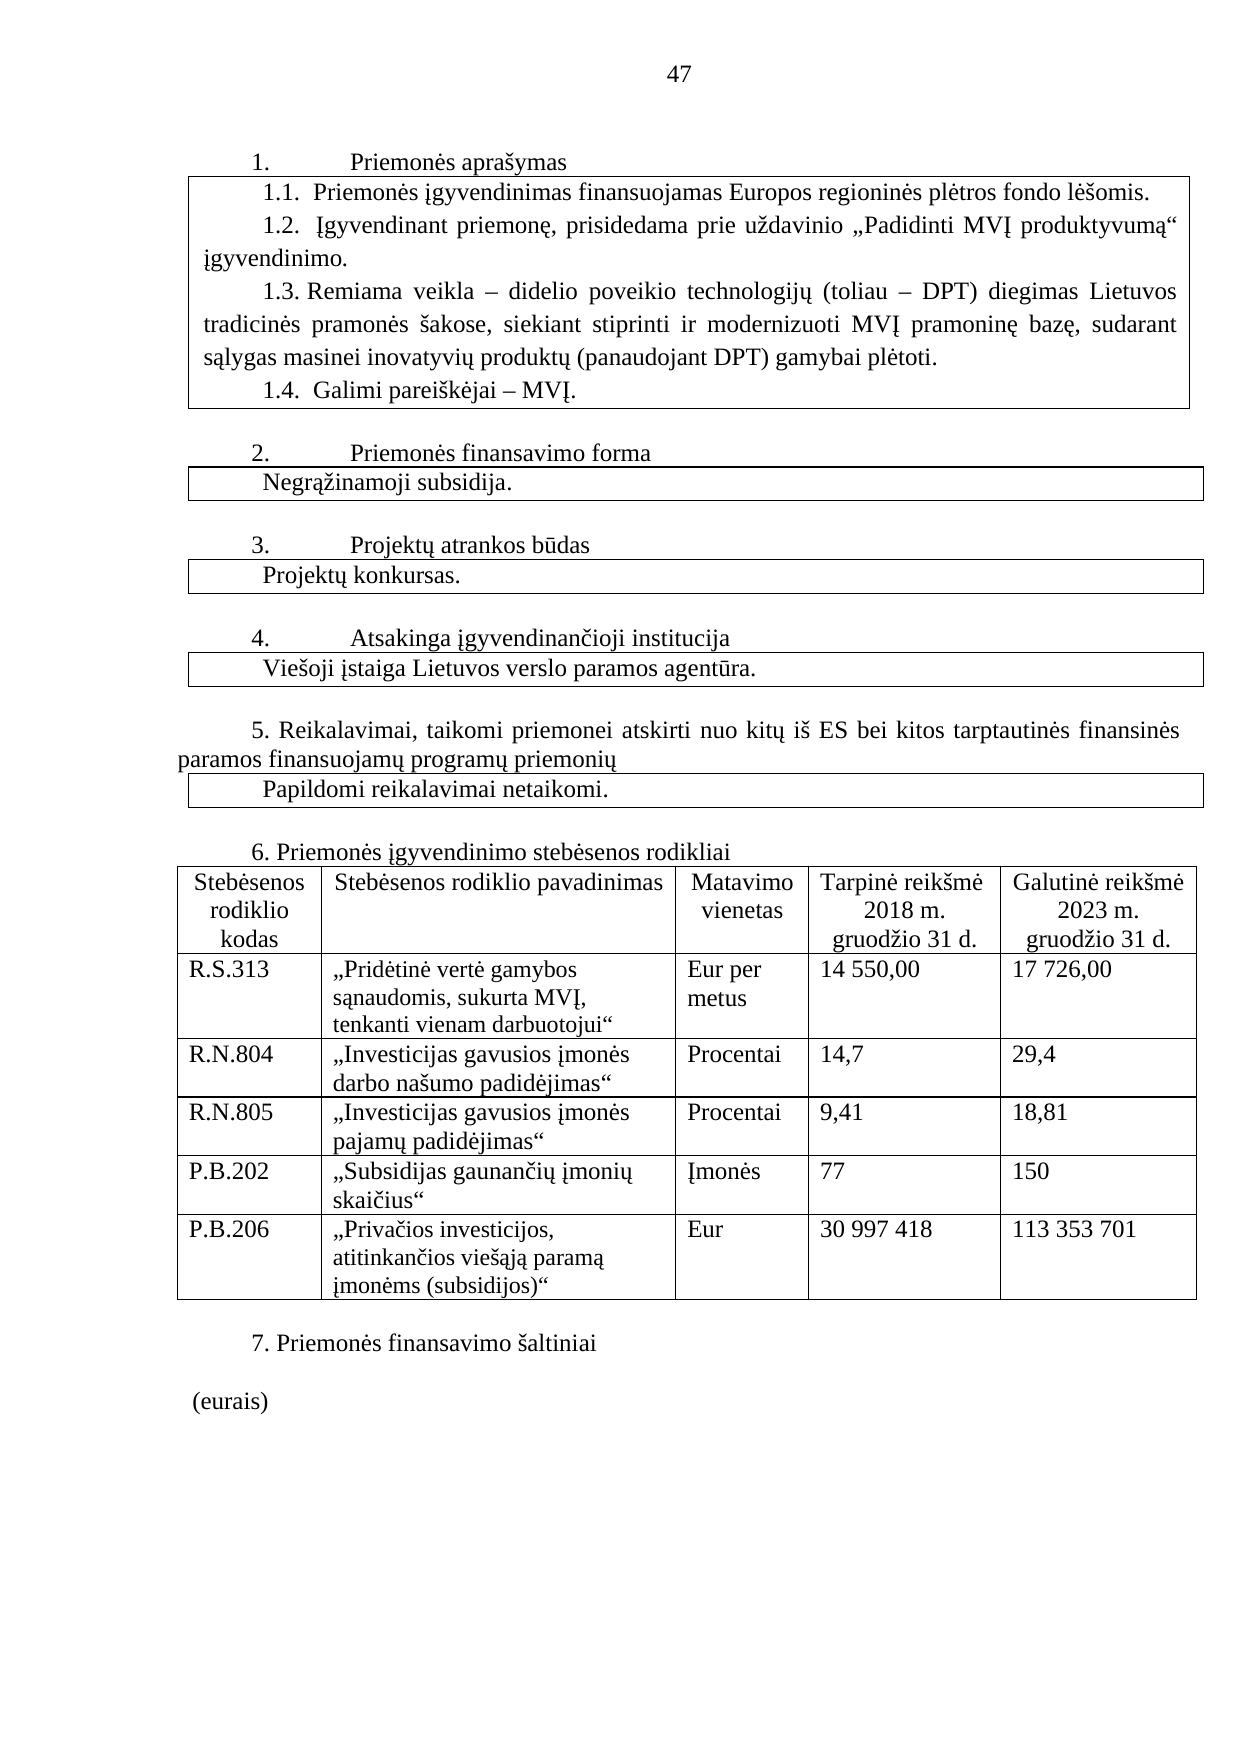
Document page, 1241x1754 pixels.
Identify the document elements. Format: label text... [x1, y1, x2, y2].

table_header Negrąžinamoji subsidija. [189, 468, 1203, 500]
table_cell Procentai [676, 1039, 808, 1096]
table_cell 113 353 701 [1001, 1215, 1196, 1298]
table_header Projektų konkursas. [189, 560, 1203, 593]
table_cell 9,41 [809, 1098, 1000, 1155]
table_cell 29,4 [1001, 1039, 1196, 1096]
table_cell 17 726,00 [1001, 954, 1196, 1038]
table_cell 14 550,00 [809, 954, 1000, 1038]
table_header Tarpinė reikšmė 2018 m. gruodžio 31 d. [809, 867, 1000, 953]
table_cell Eur [676, 1215, 808, 1298]
text 4. Atsakinga įgyvendinančioji institucija [215, 623, 1181, 652]
text 3. Projektų atrankos būdas [215, 530, 1181, 559]
table_cell 1.2. Įgyvendinant priemonę, prisidedama prie uždavinio „Padidinti MVĮ produktyvumą“ įgyvendinimo. 1.3. Remiama veikla – didelio poveikio technologijų (toliau – DPT) diegimas Lietuvos tradicinės pramonės šakose, siekiant stiprinti ir modernizuoti MVĮ pramoninę bazę, sudarant sąlygas masinei inovatyvių produktų (panaudojant DPT) gamybai plėtoti. [189, 210, 1189, 375]
table_cell 30 997 418 [809, 1215, 1000, 1298]
table_cell 18,81 [1001, 1098, 1196, 1155]
table_cell P.B.202 [178, 1156, 321, 1213]
table_header 1.1. Priemonės įgyvendinimas finansuojamas Europos regioninės plėtros fondo lėšomis. [189, 177, 1189, 210]
table_header Stebėsenos rodiklio pavadinimas [322, 867, 675, 953]
table_cell R.N.804 [178, 1039, 321, 1096]
table_cell „Privačios investicijos, atitinkančios viešąją paramą įmonėms (subsidijos)“ [322, 1215, 675, 1298]
table_header Matavimo vienetas [676, 867, 808, 953]
table_cell 14,7 [809, 1039, 1000, 1096]
text 2. Priemonės finansavimo forma [215, 438, 1181, 466]
table_cell „Pridėtinė vertė gamybos sąnaudomis, sukurta MVĮ, tenkanti vienam darbuotojui“ [322, 954, 675, 1038]
text 7. Priemonės finansavimo šaltiniai [251, 1328, 1181, 1357]
table_cell Eur per metus [676, 954, 808, 1038]
table_header Galutinė reikšmė 2023 m. gruodžio 31 d. [1001, 867, 1196, 953]
table_cell 77 [809, 1156, 1000, 1213]
text (eurais) [177, 1357, 904, 1414]
table_cell 1.4. Galimi pareiškėjai – MVĮ. [189, 375, 1189, 408]
table_header Papildomi reikalavimai netaikomi. [189, 774, 1203, 807]
table_cell „Investicijas gavusios įmonės darbo našumo padidėjimas“ [322, 1039, 675, 1096]
table_cell „Investicijas gavusios įmonės pajamų padidėjimas“ [322, 1098, 675, 1155]
table_cell Procentai [676, 1098, 808, 1155]
table_cell R.N.805 [178, 1098, 321, 1155]
table_cell 150 [1001, 1156, 1196, 1213]
text 6. Priemonės įgyvendinimo stebėsenos rodikliai [177, 837, 1181, 866]
table_cell Įmonės [676, 1156, 808, 1213]
table_header Stebėsenos rodiklio kodas [178, 867, 321, 953]
table_cell R.S.313 [178, 954, 321, 1038]
text 5. Reikalavimai, taikomi priemonei atskirti nuo kitų iš ES bei kitos tarptautinės finansinės paramos finansuojamų programų priemonių [177, 715, 1181, 773]
table_header Viešoji įstaiga Lietuvos verslo paramos agentūra. [189, 653, 1203, 686]
table_cell P.B.206 [178, 1215, 321, 1298]
table_cell „Subsidijas gaunančių įmonių skaičius“ [322, 1156, 675, 1213]
text 1. Priemonės aprašymas [215, 147, 1181, 176]
